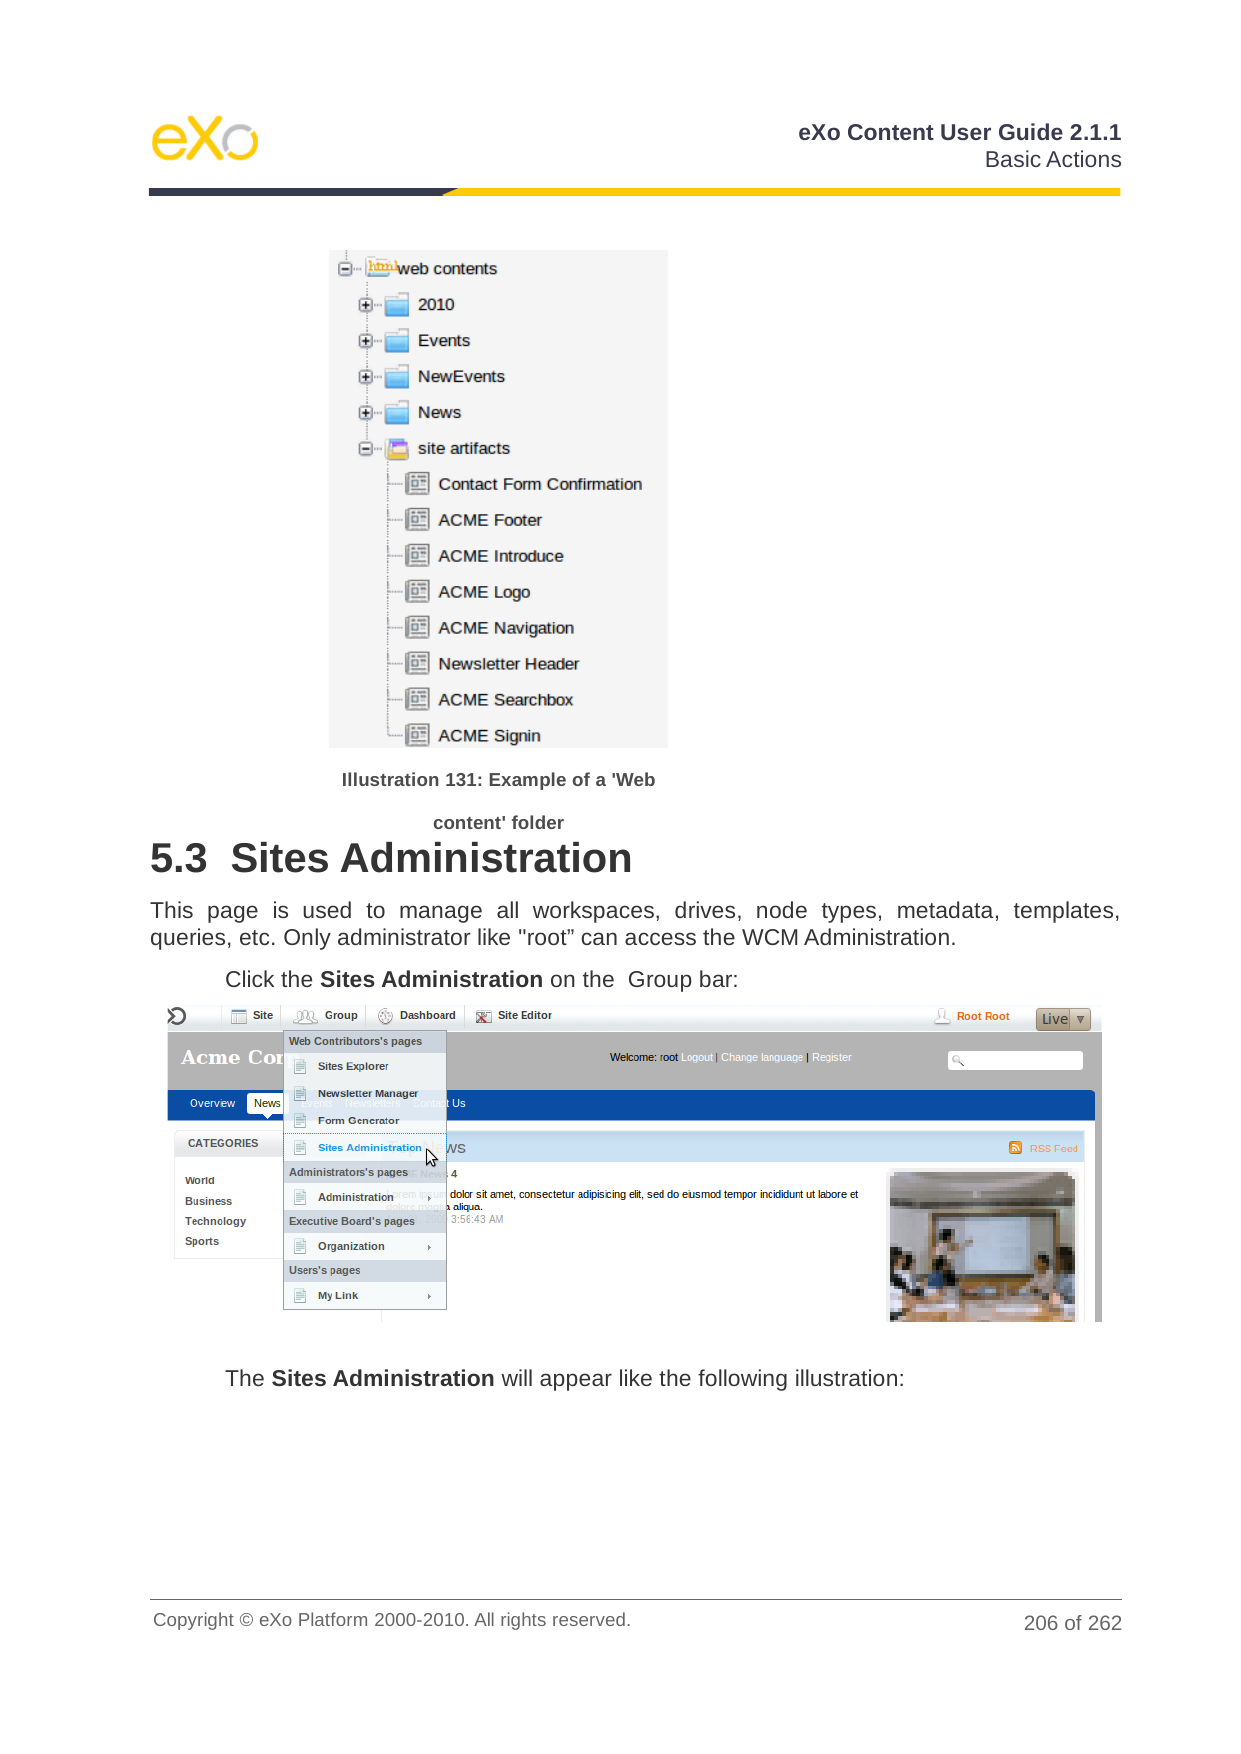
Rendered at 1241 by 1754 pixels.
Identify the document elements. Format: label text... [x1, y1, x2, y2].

text This page is used to manage all workspaces, drives, node types, metadata, templates, queries, etc. Only administrator like ''root” can access the WCM Administration. [150, 896, 1122, 951]
picture [148, 188, 1121, 196]
text Illustration 133: Example of a 'Web content' folder [329, 748, 668, 833]
picture [152, 115, 259, 161]
subtitle Sites Administration [150, 766, 1122, 881]
picture [328, 250, 669, 748]
picture [167, 1005, 1102, 1322]
list The Sites Administration will appear like the following illustration: [187, 1364, 1122, 1391]
list Click the Sites Administration on the Group bar: [187, 966, 1122, 993]
